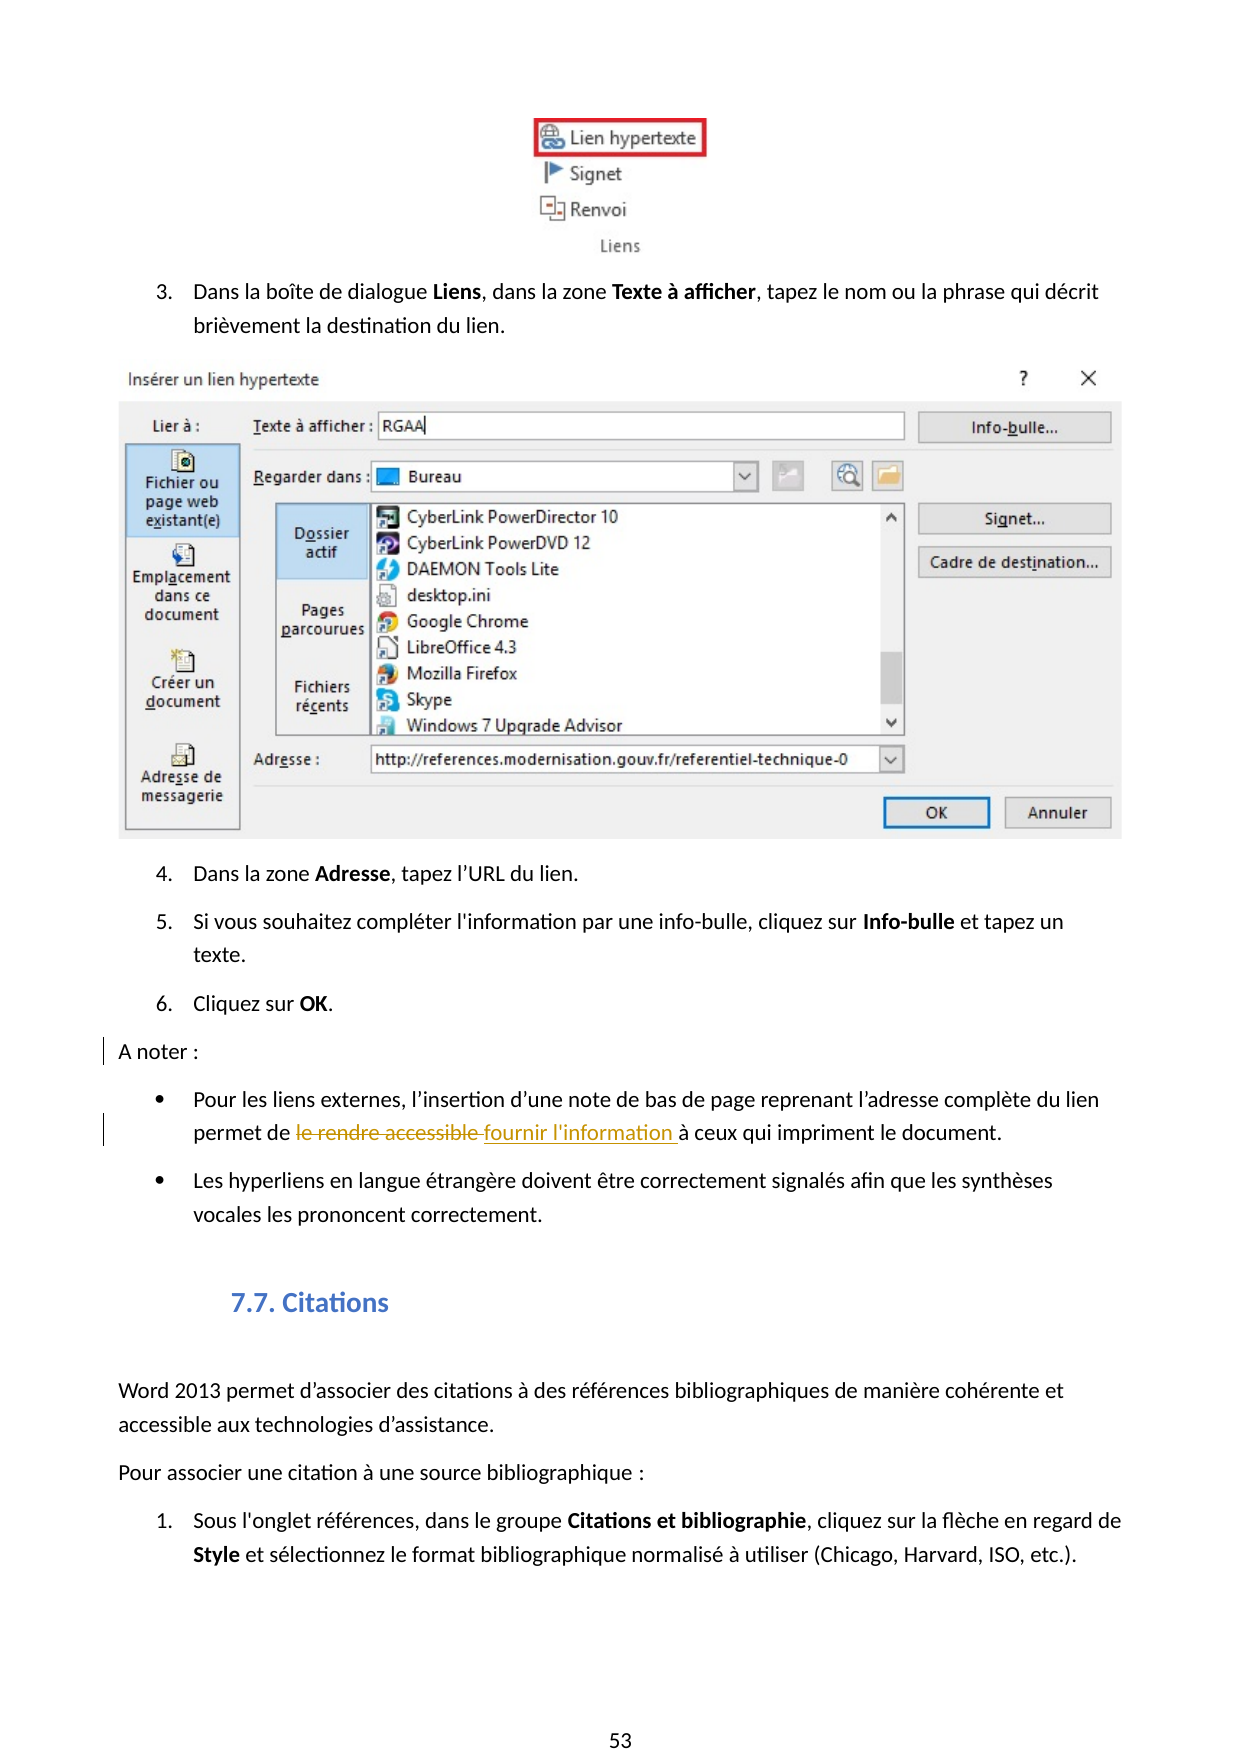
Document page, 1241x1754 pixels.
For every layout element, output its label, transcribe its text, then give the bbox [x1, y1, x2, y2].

picture [531, 118, 709, 257]
text Word 2013 permet d’associer des citations à des références bibliographiques de manière cohérente et accessible aux technologies d’assistance. [118, 1376, 1122, 1438]
subtitle 7.7. Citations [156, 1284, 1122, 1319]
list Dans la zone Adresse, tapez l’URL du lien. [156, 859, 1122, 887]
list Si vous souhaitez compléter l'information par une info-bulle, cliquez sur Info-bulle et tapez un texte. [156, 907, 1122, 968]
text Pour associer une citation à une source bibliographique : [118, 1458, 1122, 1486]
list Les hyperliens en langue étrangère doivent être correctement signalés afin que les synthèses vocales les prononcent correctement. [156, 1167, 1122, 1228]
list Cliquez sur OK. [156, 989, 1122, 1017]
picture [118, 359, 1122, 839]
text A noter : [118, 1037, 1122, 1065]
list Dans la boîte de dialogue Liens, dans la zone Texte à afficher, tapez le nom ou la phrase qui décrit brièvement la destination du lien. [156, 277, 1122, 339]
list Sous l'onglet références, dans le groupe Citations et bibliographie, cliquez sur la flèche en regard de Style et sélectionnez le format bibliographique normalisé à utiliser (Chicago, Harvard, ISO, etc.). [156, 1506, 1122, 1568]
list Pour les liens externes, l’insertion d’une note de bas de page reprenant l’adresse complète du lien permet de fournir l'information à ceux qui impriment le document. [156, 1085, 1122, 1146]
